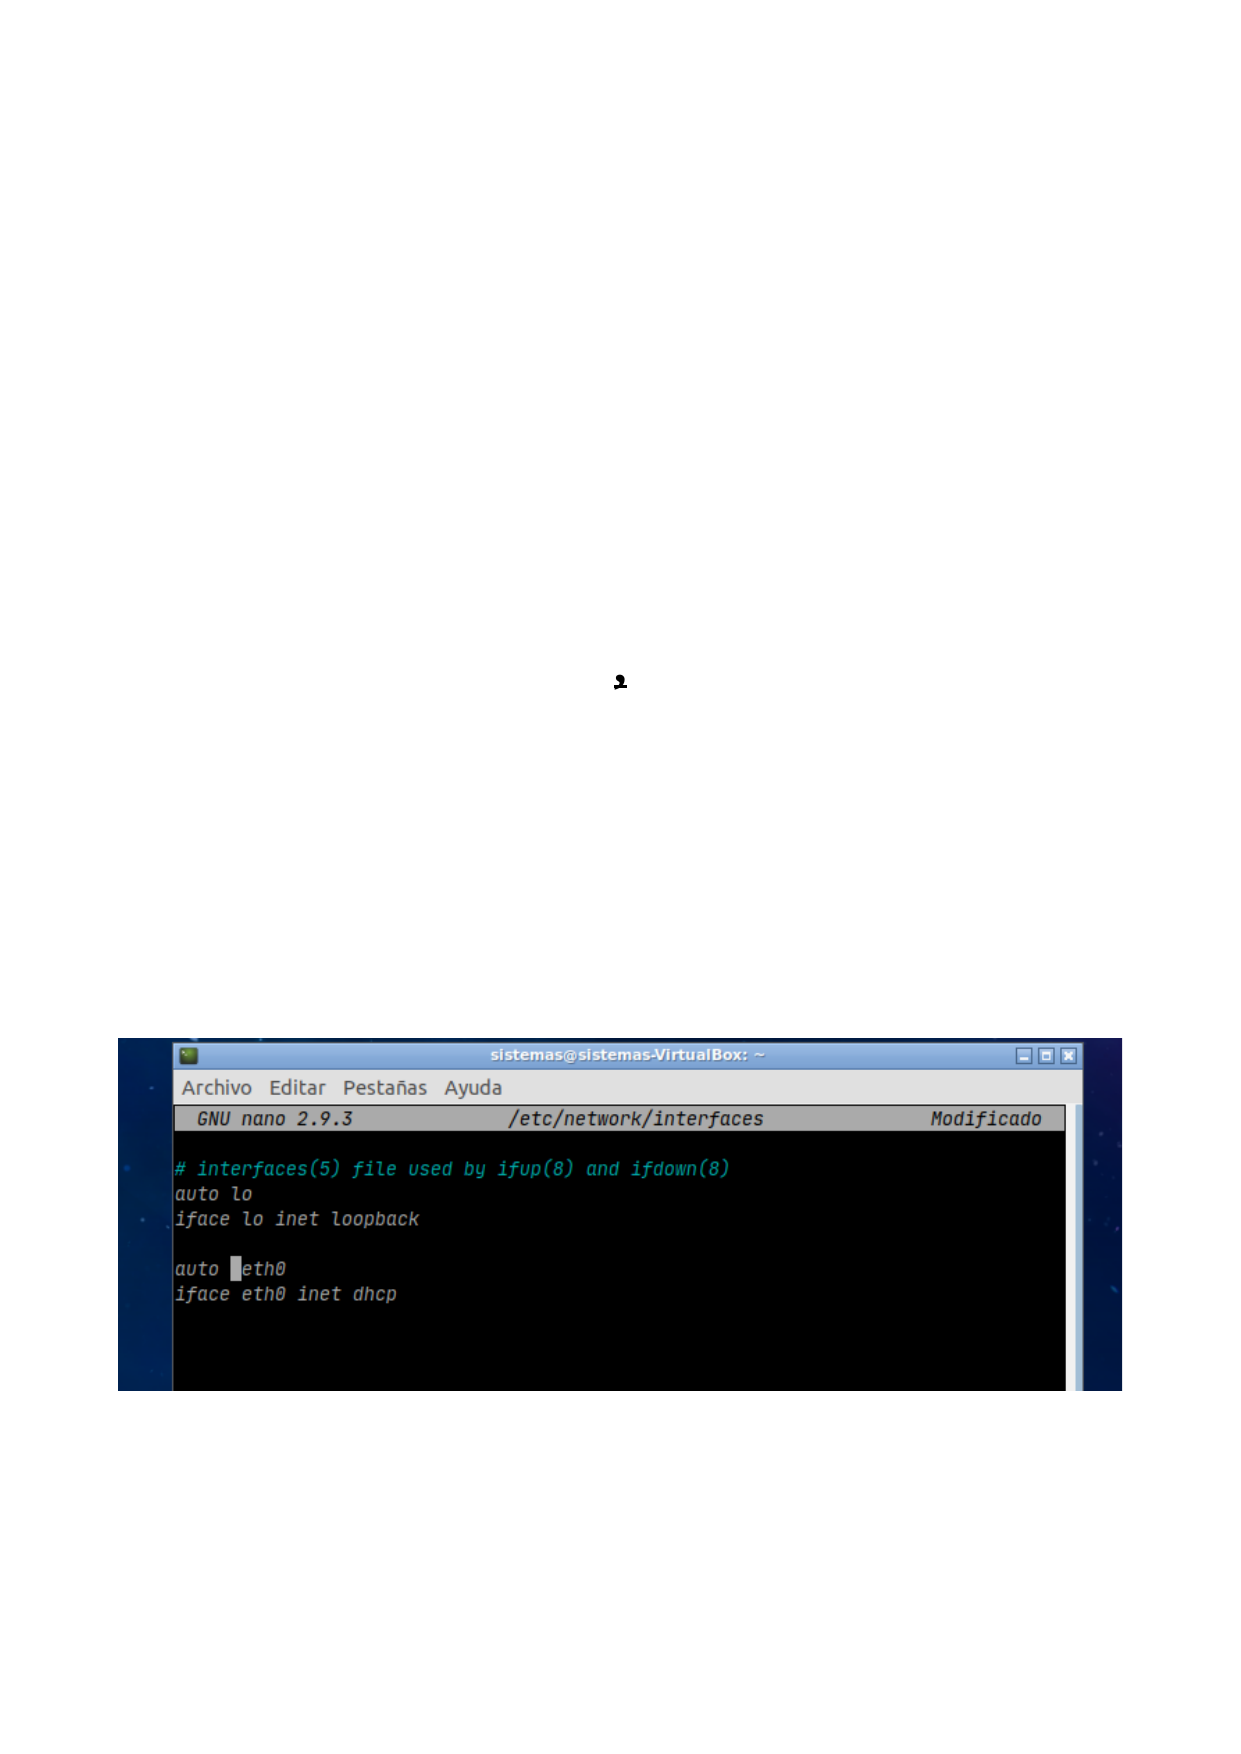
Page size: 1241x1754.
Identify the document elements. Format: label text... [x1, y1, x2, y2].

text , [118, 636, 1122, 693]
picture [118, 1038, 1123, 1391]
